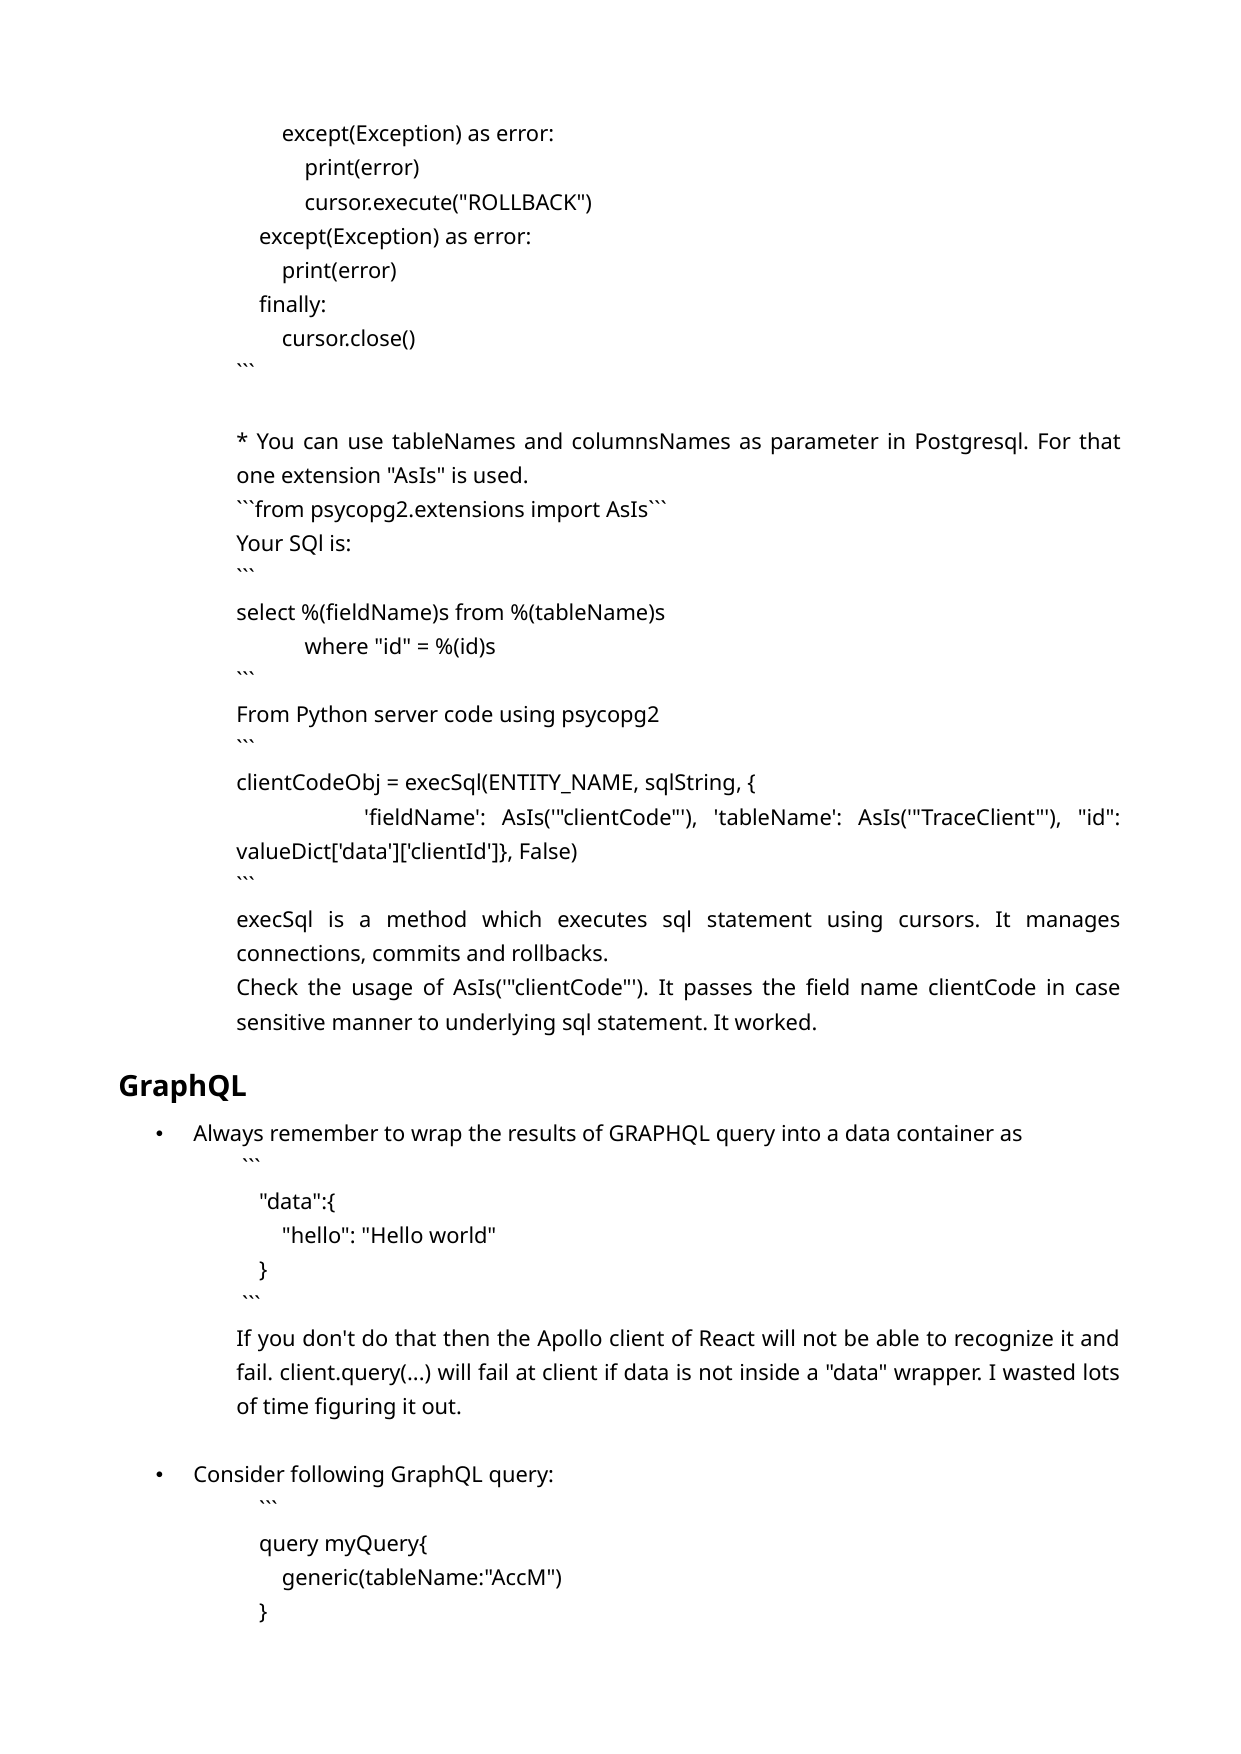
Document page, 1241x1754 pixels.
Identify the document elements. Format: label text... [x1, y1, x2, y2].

list Consider following GraphQL query: [156, 1459, 1122, 1489]
text 'fieldName': AsIs('"clientCode"'), 'tableName': AsIs('"TraceClient"'), "id": valueDict['data']['clientId']}, False) [236, 801, 1122, 865]
text ``` [236, 665, 1122, 694]
text Your SQl is: [236, 528, 1122, 558]
list Always remember to wrap the results of GRAPHQL query into a data container as [156, 1118, 1122, 1148]
text print(error) [236, 255, 1122, 284]
text where "id" = %(id)s [236, 631, 1122, 660]
subtitle GraphQL [118, 1066, 1122, 1105]
text select %(fieldName)s from %(tableName)s [236, 596, 1122, 626]
text generic(tableName:"AccM") [236, 1562, 1122, 1592]
text From Python server code using psycopg2 [236, 699, 1122, 729]
text ``` [236, 733, 1122, 763]
text print(error) [236, 152, 1122, 182]
text Check the usage of AsIs('"clientCode"'). It passes the field name clientCode in case sensitive manner to underlying sql statement. It worked. [236, 972, 1122, 1036]
text execSql is a method which executes sql statement using cursors. It manages connections, commits and rollbacks. [236, 904, 1122, 968]
text "data":{ [236, 1186, 1122, 1216]
text finally: [236, 289, 1122, 319]
text ``` [236, 562, 1122, 592]
text clientCodeObj = execSql(ENTITY_NAME, sqlString, { [236, 767, 1122, 797]
text except(Exception) as error: [236, 118, 1122, 148]
text } [236, 1596, 1122, 1626]
text ``` [236, 1152, 1122, 1182]
text ``` [236, 1494, 1122, 1523]
text query myQuery{ [236, 1528, 1122, 1558]
text ```from psycopg2.extensions import AsIs``` [236, 494, 1122, 524]
text If you don't do that then the Apollo client of React will not be able to recognize it and fail. client.query(...) will fail at client if data is not inside a "data" wrapper. I wasted lots of time figuring it out. [236, 1323, 1122, 1421]
text cursor.close() [236, 323, 1122, 353]
text "hello": "Hello world" [236, 1220, 1122, 1250]
text ``` [236, 1289, 1122, 1318]
text cursor.execute("ROLLBACK") [236, 186, 1122, 216]
text ``` [236, 870, 1122, 899]
text } [236, 1254, 1122, 1284]
text * You can use tableNames and columnsNames as parameter in Postgresql. For that one extension "AsIs" is used. [236, 426, 1122, 489]
text except(Exception) as error: [236, 221, 1122, 250]
text ``` [236, 357, 1122, 387]
